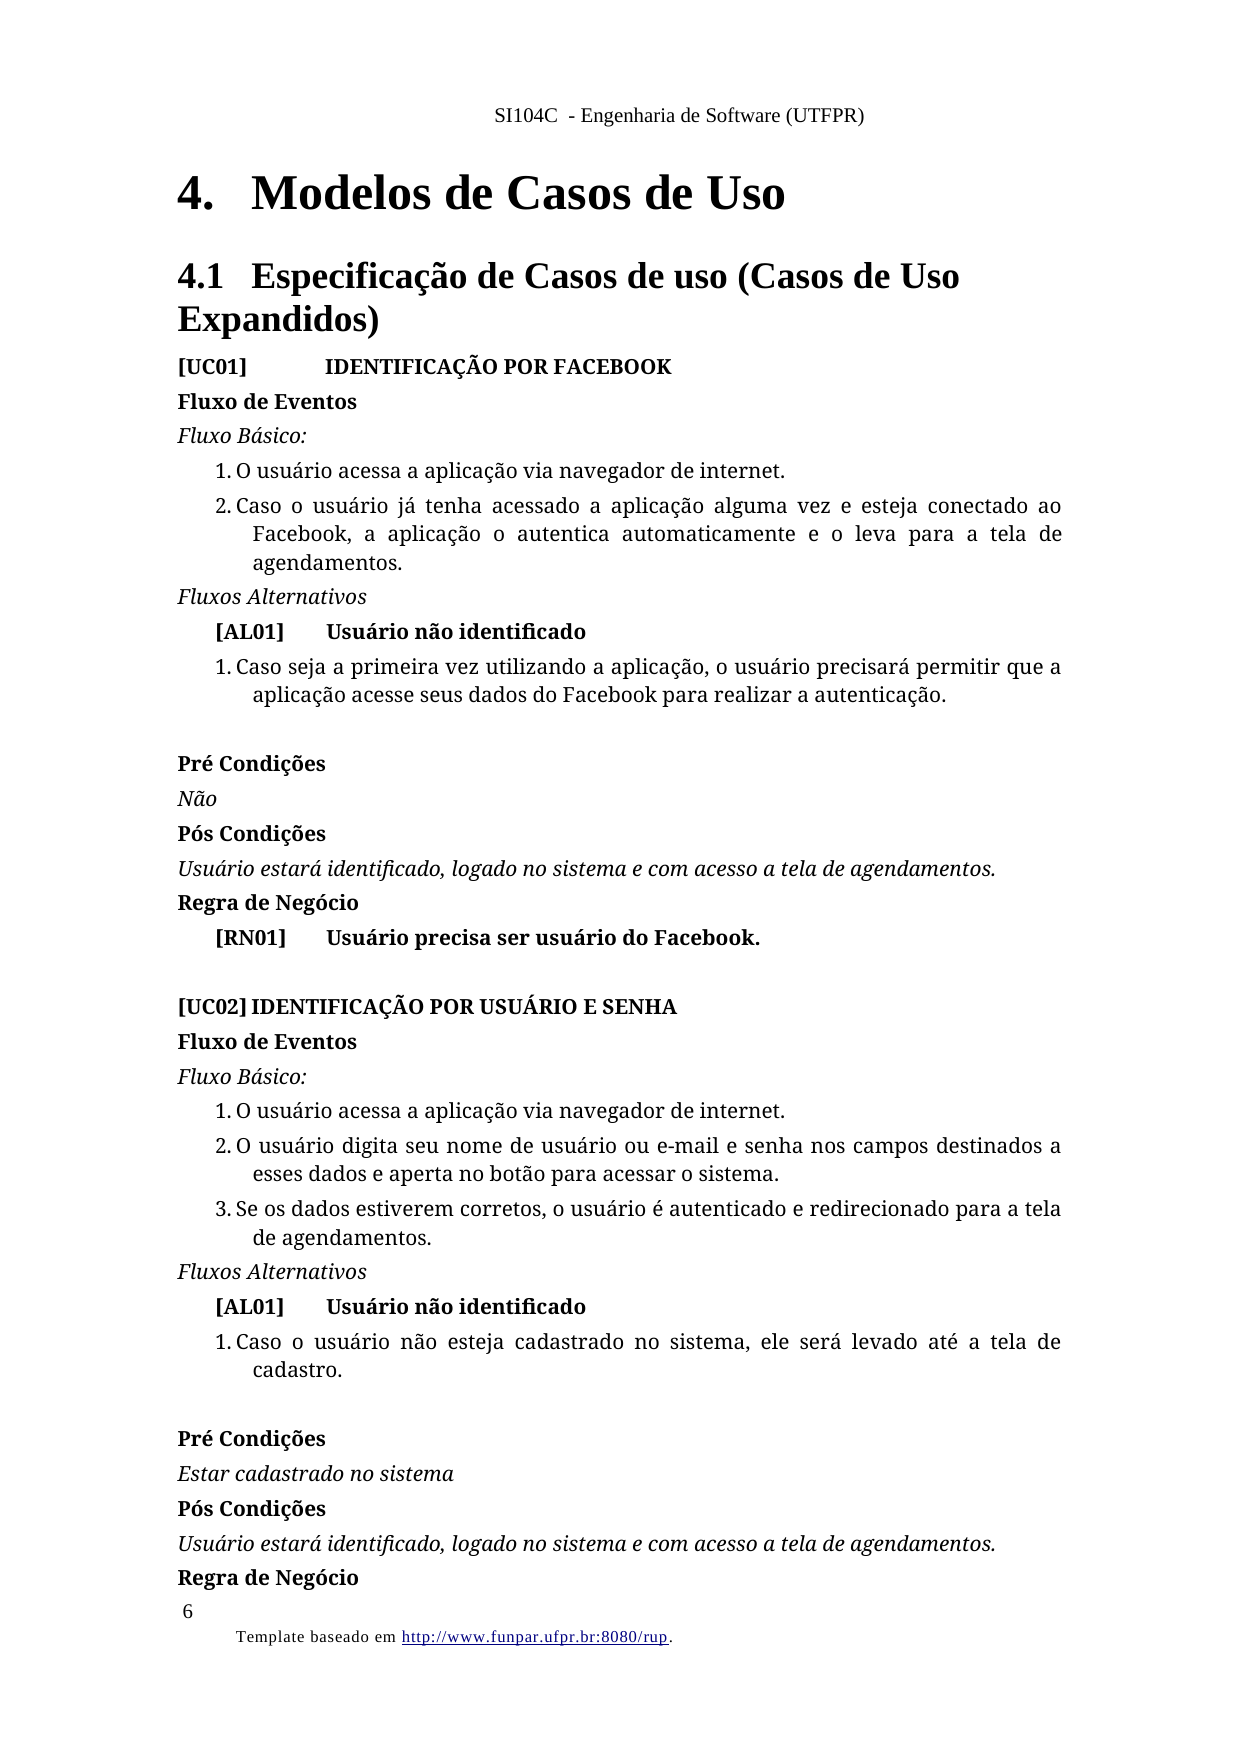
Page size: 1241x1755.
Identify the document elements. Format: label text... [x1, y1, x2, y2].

list IDENTIFICAÇÃO POR FACEBOOK [177, 352, 1063, 381]
list Caso o usuário já tenha acessado a aplicação alguma vez e esteja conectado ao Facebook, a aplicação o autentica automaticamente e o leva para a tela de agendamentos. [215, 491, 1063, 576]
text Regra de Negócio [177, 1563, 1061, 1592]
text Pós Condições [177, 1494, 1061, 1522]
text Fluxo de Eventos [177, 1027, 1061, 1056]
list [UC02] IDENTIFICAÇÃO POR USUÁRIO E SENHA [177, 992, 1063, 1021]
subtitle Modelos de Casos de Uso [177, 162, 1063, 220]
text Fluxos Alternativos [177, 1257, 1061, 1286]
text Estar cadastrado no sistema [177, 1459, 1061, 1488]
list Caso seja a primeira vez utilizando a aplicação, o usuário precisará permitir que a aplicação acesse seus dados do Facebook para realizar a autenticação. [215, 652, 1063, 709]
list Caso o usuário não esteja cadastrado no sistema, ele será levado até a tela de cadastro. [215, 1327, 1063, 1384]
subtitle Especificação de Casos de uso (Casos de Uso Expandidos) [177, 253, 1063, 339]
list O usuário digita seu nome de usuário ou e-mail e senha nos campos destinados a esses dados e aperta no botão para acessar o sistema. [215, 1131, 1063, 1188]
text Não [177, 784, 1061, 813]
text Fluxo Básico: [177, 421, 1061, 450]
list Se os dados estiverem corretos, o usuário é autenticado e redirecionado para a tela de agendamentos. [215, 1194, 1063, 1251]
text Fluxo Básico: [177, 1062, 1061, 1090]
list Usuário não identificado [215, 617, 1063, 646]
list O usuário acessa a aplicação via navegador de internet. [215, 456, 1063, 484]
text Pós Condições [177, 819, 1061, 847]
text Usuário estará identificado, logado no sistema e com acesso a tela de agendamentos. [177, 854, 1061, 882]
text Pré Condições [177, 1424, 1061, 1453]
text Pré Condições [177, 749, 1061, 778]
list O usuário acessa a aplicação via navegador de internet. [215, 1096, 1063, 1125]
list Usuário precisa ser usuário do Facebook. [215, 923, 1063, 951]
text Regra de Negócio [177, 888, 1061, 917]
text Fluxos Alternativos [177, 582, 1061, 611]
text Fluxo de Eventos [177, 387, 1061, 415]
list Usuário não identificado [215, 1292, 1063, 1321]
text Usuário estará identificado, logado no sistema e com acesso a tela de agendamentos. [177, 1529, 1061, 1557]
